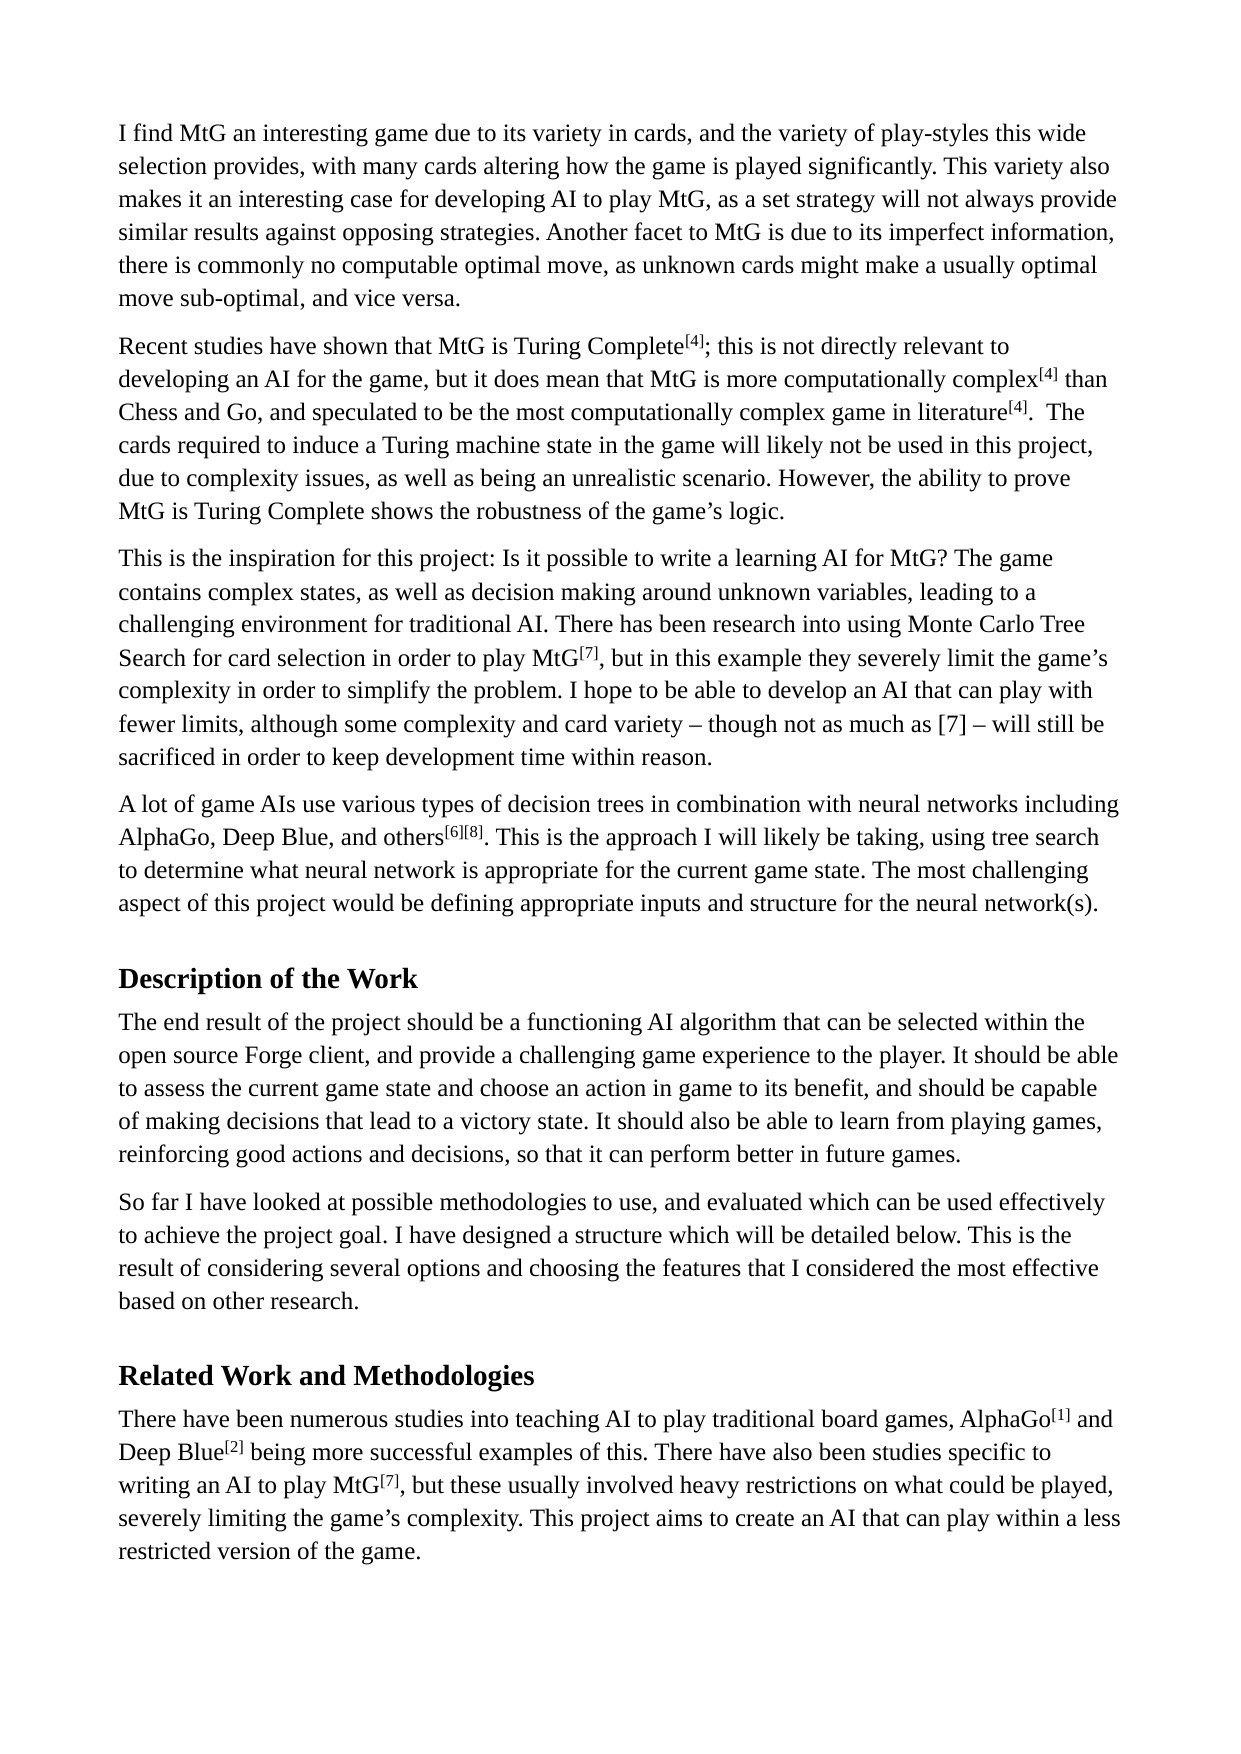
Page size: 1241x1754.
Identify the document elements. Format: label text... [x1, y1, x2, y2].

text So far I have looked at possible methodologies to use, and evaluated which can be used effectively to achieve the project goal. I have designed a structure which will be detailed below. This is the result of considering several options and choosing the features that I considered the most effective based on other research. [118, 1187, 1122, 1314]
text I find MtG an interesting game due to its variety in cards, and the variety of play-styles this wide selection provides, with many cards altering how the game is played significantly. This variety also makes it an interesting case for developing AI to play MtG, as a set strategy will not always provide similar results against opposing strategies. Another facet to MtG is due to its imperfect information, there is commonly no computable optimal move, as unknown cards might make a usually optimal move sub-optimal, and vice versa. [118, 118, 1122, 312]
subtitle Related Work and Methodologies [118, 1358, 1122, 1392]
text A lot of game AIs use various types of decision trees in combination with neural networks including AlphaGo, Deep Blue, and others[6][8]. This is the approach I will likely be taking, using tree search to determine what neural network is appropriate for the current game state. The most challenging aspect of this project would be defining appropriate inputs and structure for the neural network(s). [118, 789, 1122, 917]
text This is the inspiration for this project: Is it possible to write a learning AI for MtG? The game contains complex states, as well as decision making around unknown variables, leading to a challenging environment for traditional AI. There has been research into using Monte Carlo Tree Search for card selection in order to play MtG[7], but in this example they severely limit the game’s complexity in order to simplify the problem. I hope to be able to develop an AI that can play with fewer limits, although some complexity and card variety – though not as much as [7] – will still be sacrificed in order to keep development time within reason. [118, 543, 1122, 770]
text The end result of the project should be a functioning AI algorithm that can be selected within the open source Forge client, and provide a challenging game experience to the player. It should be able to assess the current game state and choose an action in game to its benefit, and should be capable of making decisions that lead to a victory state. It should also be able to learn from playing games, reinforcing good actions and decisions, so that it can perform better in future games. [118, 1007, 1122, 1168]
text There have been numerous studies into teaching AI to play traditional board games, AlphaGo[1] and Deep Blue[2] being more successful examples of this. There have also been studies specific to writing an AI to play MtG[7], but these usually involved heavy restrictions on what could be played, severely limiting the game’s complexity. This project aims to create an AI that can play within a less restricted version of the game. [118, 1404, 1122, 1565]
subtitle Description of the Work [118, 961, 1122, 994]
text Recent studies have shown that MtG is Turing Complete[4]; this is not directly relevant to developing an AI for the game, but it does mean that MtG is more computationally complex[4] than Chess and Go, and speculated to be the most computationally complex game in literature[4]. The cards required to induce a Turing machine state in the game will likely not be used in this project, due to complexity issues, as well as being an unrealistic scenario. However, the ability to prove MtG is Turing Complete shows the robustness of the game’s logic. [118, 331, 1122, 525]
